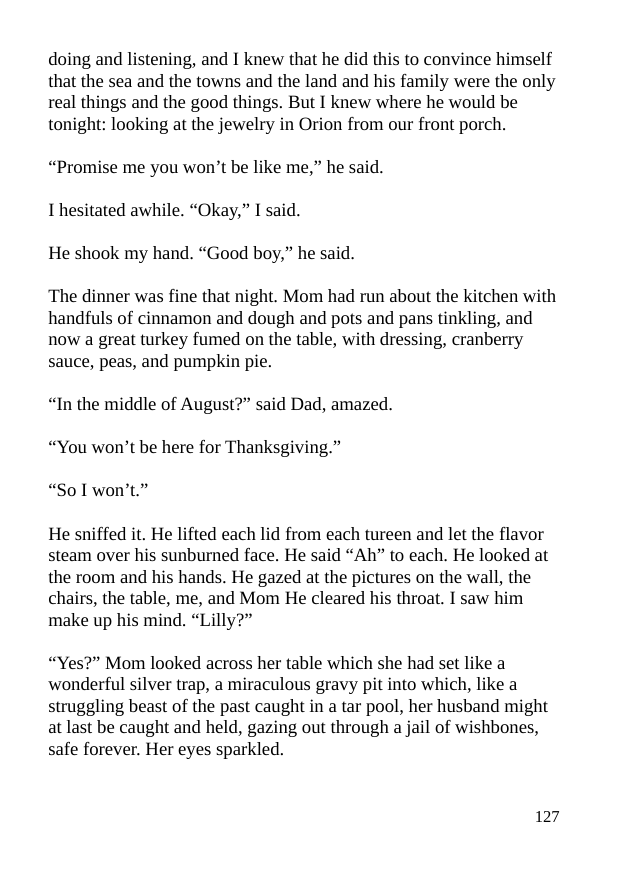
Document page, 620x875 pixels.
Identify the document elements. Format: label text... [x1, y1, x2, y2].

text doing and listening, and I knew that he did this to convince himself that the sea and the towns and the land and his family were the only real things and the good things. But I knew where he would be tonight: looking at the jewelry in Orion from our front porch. “Promise me you won’t be like me,” he said. I hesitated awhile. “Okay,” I said. He shook my hand. “Good boy,” he said. The dinner was fine that night. Mom had run about the kitchen with handfuls of cinnamon and dough and pots and pans tinkling, and now a great turkey fumed on the table, with dressing, cranberry sauce, peas, and pumpkin pie. “In the middle of August?” said Dad, amazed. “You won’t be here for Thanksgiving.” “So I won’t.” He sniffed it. He lifted each lid from each tureen and let the flavor steam over his sunburned face. He said “Ah” to each. He looked at the room and his hands. He gazed at the pictures on the wall, the chairs, the table, me, and Mom He cleared his throat. I saw him make up his mind. “Lilly?” “Yes?” Mom looked across her table which she had set like a wonderful silver trap, a miraculous gravy pit into which, like a struggling beast of the past caught in a tar pool, her husband might at last be caught and held, gazing out through a jail of wishbones, safe forever. Her eyes sparkled. [48, 48, 559, 781]
